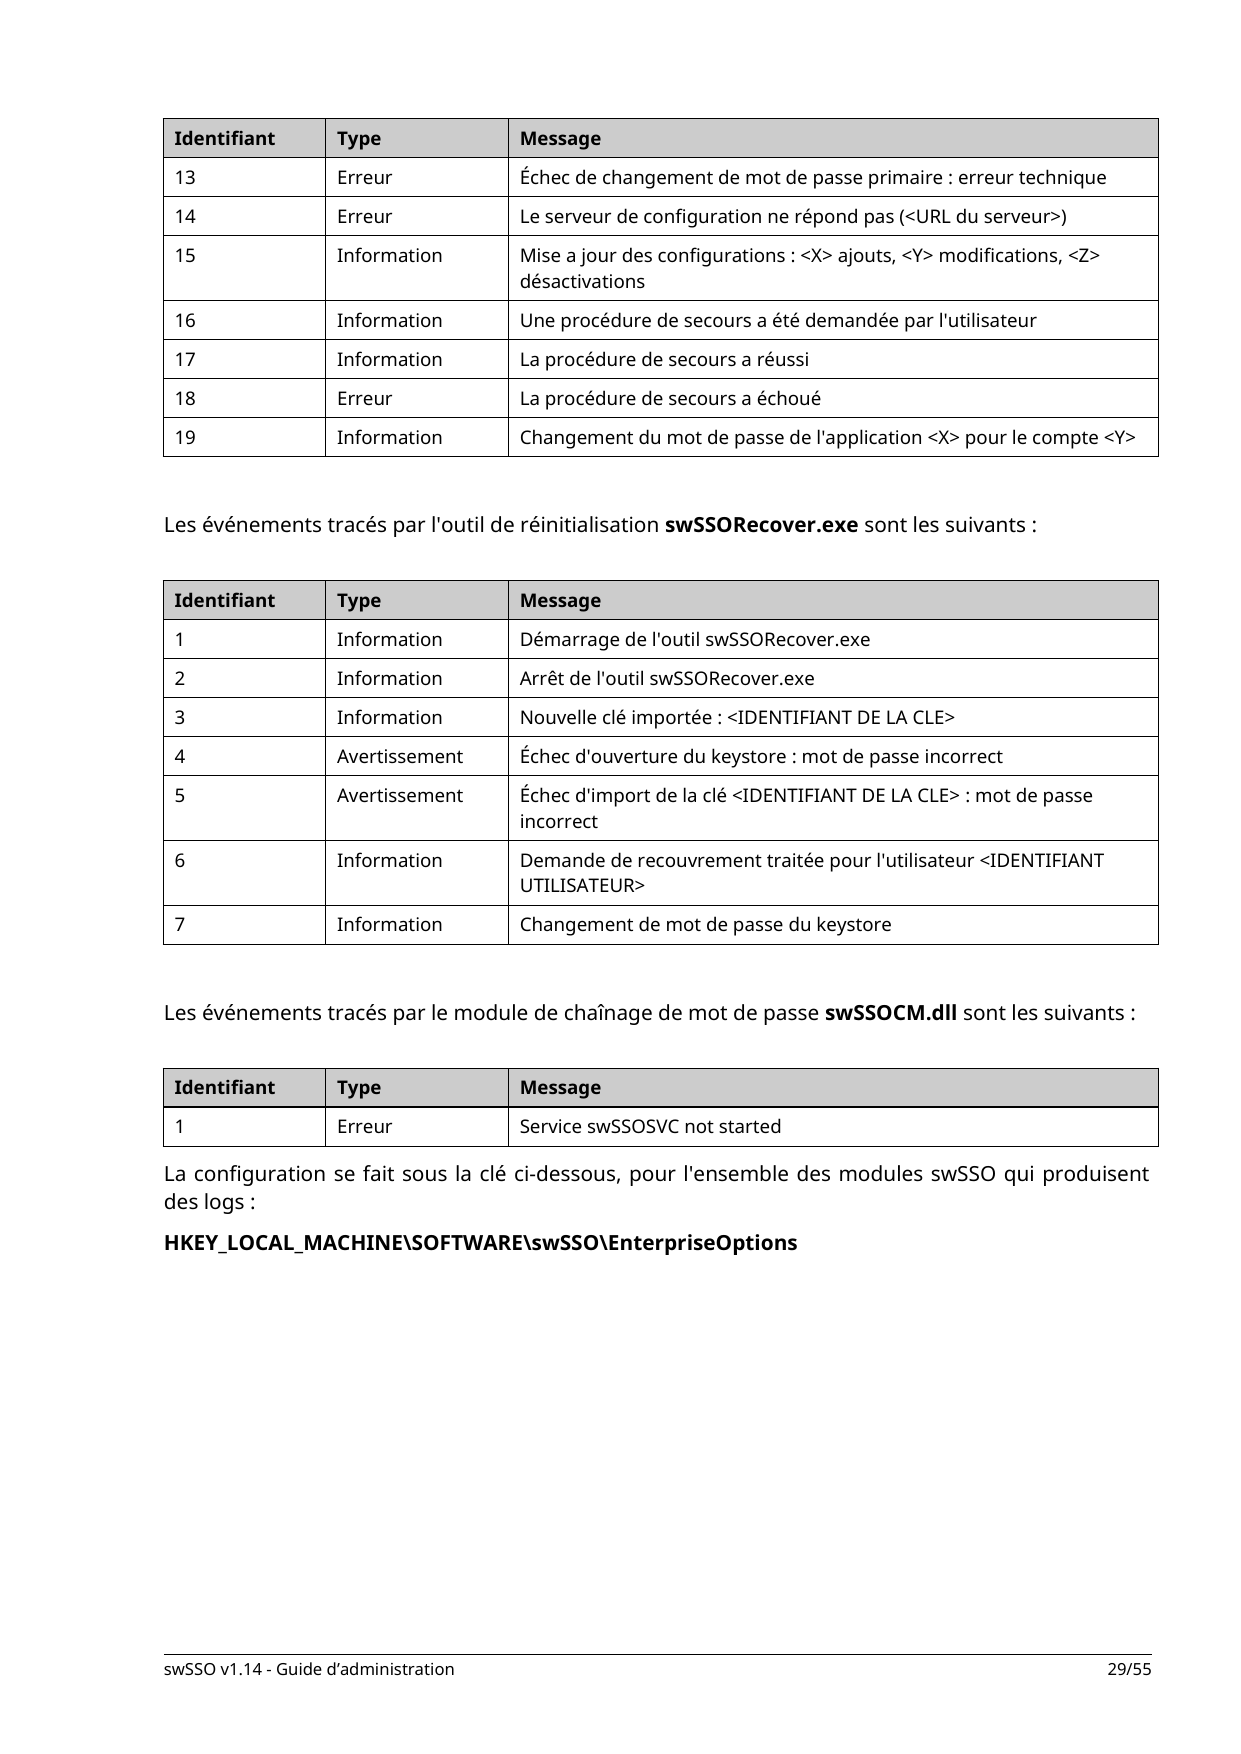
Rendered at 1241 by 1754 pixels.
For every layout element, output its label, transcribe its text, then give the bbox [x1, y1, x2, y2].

table_cell Erreur [326, 379, 508, 417]
table_cell Information [326, 340, 508, 378]
table_cell 7 [164, 906, 325, 943]
table_cell Changement de mot de passe du keystore [509, 906, 1158, 943]
table_cell 3 [164, 698, 325, 736]
table_cell 17 [164, 340, 325, 378]
table_cell Information [326, 659, 508, 697]
table_cell Information [326, 301, 508, 339]
table_cell 15 [164, 236, 325, 300]
table_cell Une procédure de secours a été demandée par l'utilisateur [509, 301, 1158, 339]
table_cell Échec d'ouverture du keystore : mot de passe incorrect [509, 737, 1158, 775]
table_cell 1 [164, 1108, 325, 1146]
table_cell 2 [164, 659, 325, 697]
table_header Type [326, 119, 508, 157]
table_header Identifiant [164, 581, 325, 619]
table_cell Arrêt de l'outil swSSORecover.exe [509, 659, 1158, 697]
text Les événements tracés par l'outil de réinitialisation swSSORecover.exe sont les suivants : [164, 511, 1152, 539]
table_cell Erreur [326, 197, 508, 235]
table_cell Avertissement [326, 737, 508, 775]
table_header Identifiant [164, 119, 325, 157]
table_header Identifiant [164, 1069, 325, 1106]
table_cell 18 [164, 379, 325, 417]
table_cell Demande de recouvrement traitée pour l'utilisateur <IDENTIFIANT UTILISATEUR> [509, 841, 1158, 904]
table_header Message [509, 581, 1158, 619]
table_cell Service swSSOSVC not started [509, 1108, 1158, 1146]
table_cell Erreur [326, 1108, 508, 1146]
text HKEY_LOCAL_MACHINE\SOFTWARE\swSSO\EnterpriseOptions [164, 1228, 1152, 1257]
table_cell Information [326, 906, 508, 943]
table_cell 4 [164, 737, 325, 775]
table_cell La procédure de secours a réussi [509, 340, 1158, 378]
table_cell Information [326, 841, 508, 904]
table_cell Information [326, 698, 508, 736]
table_cell Mise a jour des configurations : <X> ajouts, <Y> modifications, <Z> désactivations [509, 236, 1158, 300]
table_cell Erreur [326, 158, 508, 196]
table_header Message [509, 1069, 1158, 1106]
table_cell Échec d'import de la clé <IDENTIFIANT DE LA CLE> : mot de passe incorrect [509, 776, 1158, 840]
table_cell 6 [164, 841, 325, 904]
table_cell Avertissement [326, 776, 508, 840]
table_cell Changement du mot de passe de l'application <X> pour le compte <Y> [509, 418, 1158, 456]
table_cell Information [326, 620, 508, 658]
table_cell Information [326, 418, 508, 456]
table_header Message [509, 119, 1158, 157]
text La configuration se fait sous la clé ci-dessous, pour l'ensemble des modules swSSO qui produisent des logs : [164, 1159, 1152, 1216]
text Les événements tracés par le module de chaînage de mot de passe swSSOCM.dll sont les suivants : [164, 998, 1152, 1026]
table_cell 5 [164, 776, 325, 840]
table_cell 19 [164, 418, 325, 456]
table_cell 13 [164, 158, 325, 196]
table_cell 16 [164, 301, 325, 339]
table_cell Le serveur de configuration ne répond pas (<URL du serveur>) [509, 197, 1158, 235]
table_cell Démarrage de l'outil swSSORecover.exe [509, 620, 1158, 658]
table_header Type [326, 1069, 508, 1106]
table_cell La procédure de secours a échoué [509, 379, 1158, 417]
table_header Type [326, 581, 508, 619]
table_cell Nouvelle clé importée : <IDENTIFIANT DE LA CLE> [509, 698, 1158, 736]
table_cell 1 [164, 620, 325, 658]
table_cell Information [326, 236, 508, 300]
table_cell 14 [164, 197, 325, 235]
table_cell Échec de changement de mot de passe primaire : erreur technique [509, 158, 1158, 196]
